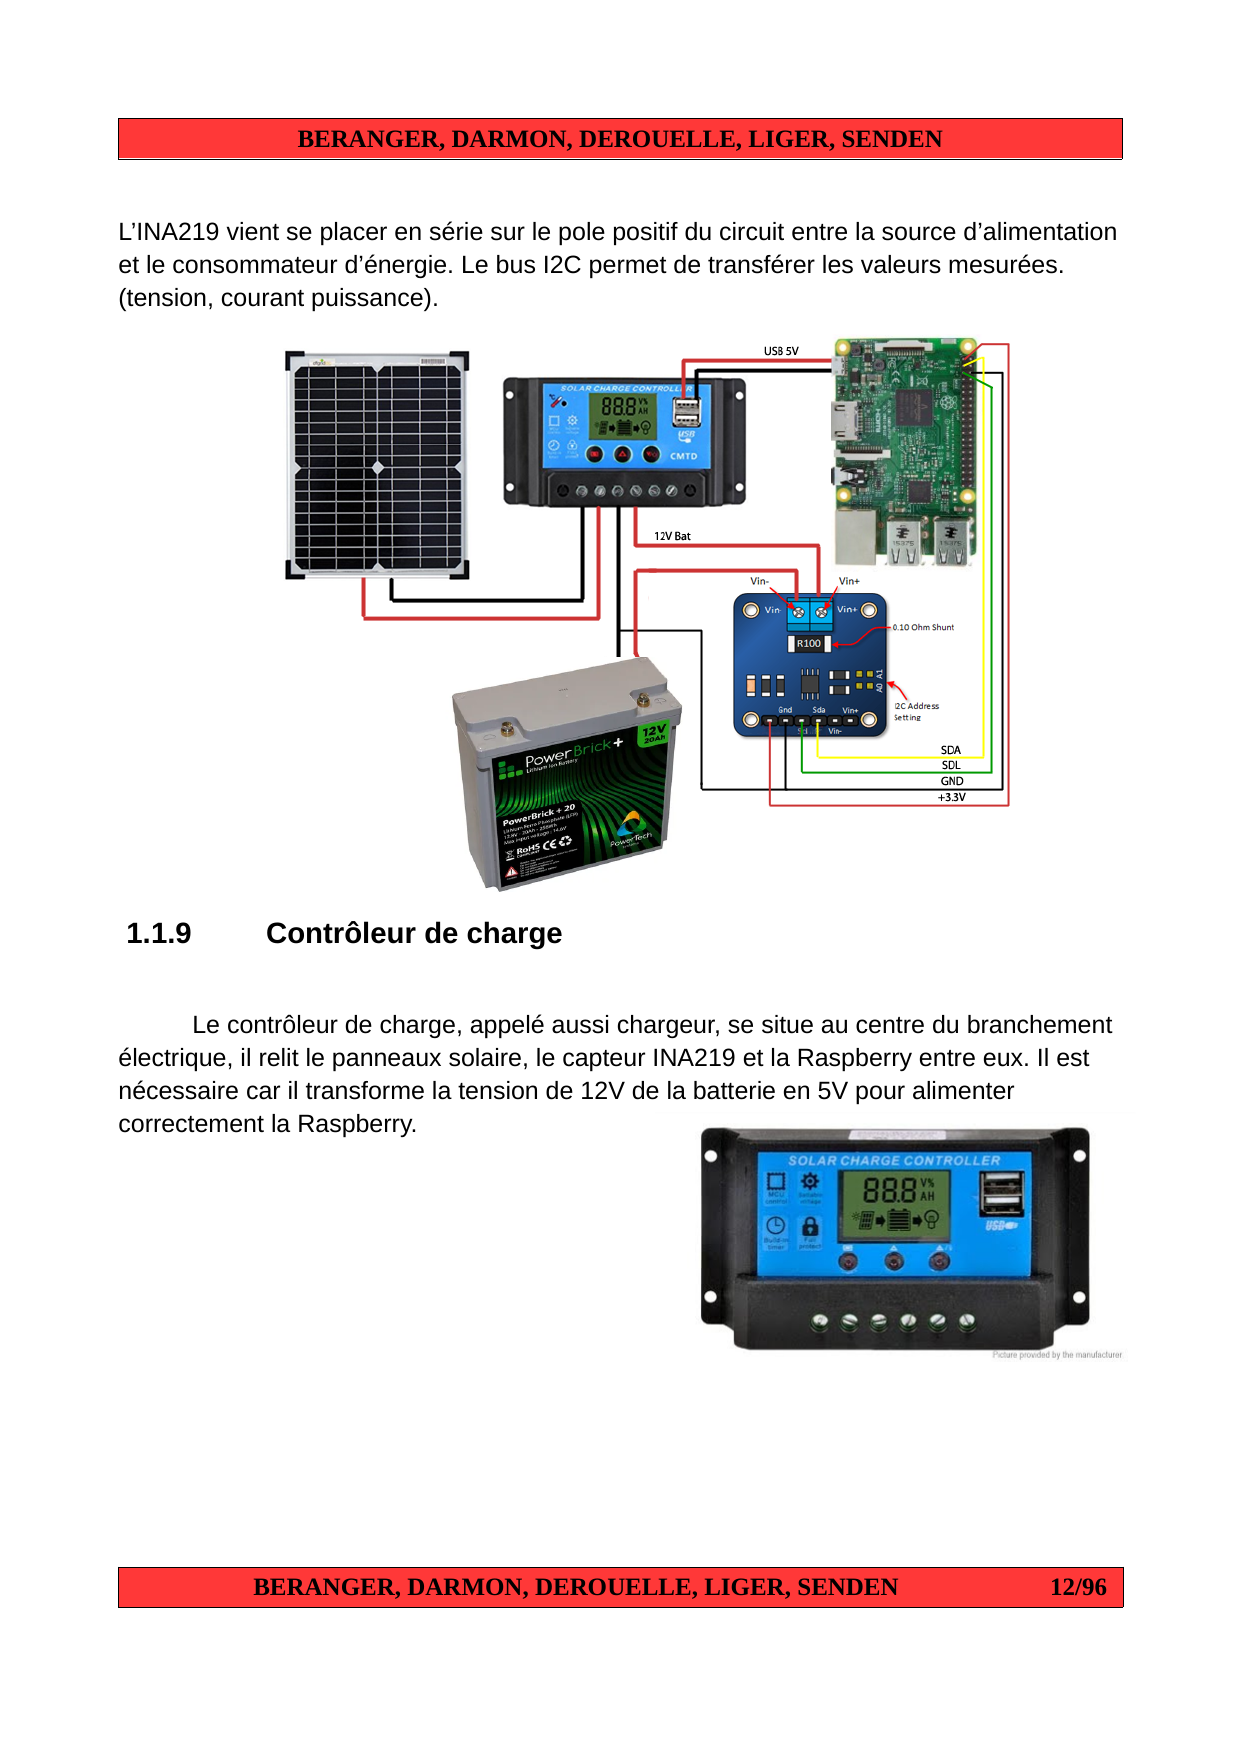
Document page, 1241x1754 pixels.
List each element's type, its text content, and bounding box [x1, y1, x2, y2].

picture [655, 1112, 1136, 1362]
text L’INA219 vient se placer en série sur le pole positif du circuit entre la source d’alimentation et le consommateur d’énergie. Le bus I2C permet de transférer les valeurs mesurées. (tension, courant puissance). [118, 217, 1122, 312]
text Le contrôleur de charge, appelé aussi chargeur, se situe au centre du branchement électrique, il relit le panneaux solaire, le capteur INA219 et la Raspberry entre eux. Il est nécessaire car il transforme la tension de 12V de la batterie en 5V pour alimenter correctement la Raspberry. [118, 1010, 1122, 1138]
subtitle Contrôleur de charge [118, 916, 1122, 950]
picture [257, 334, 1012, 892]
